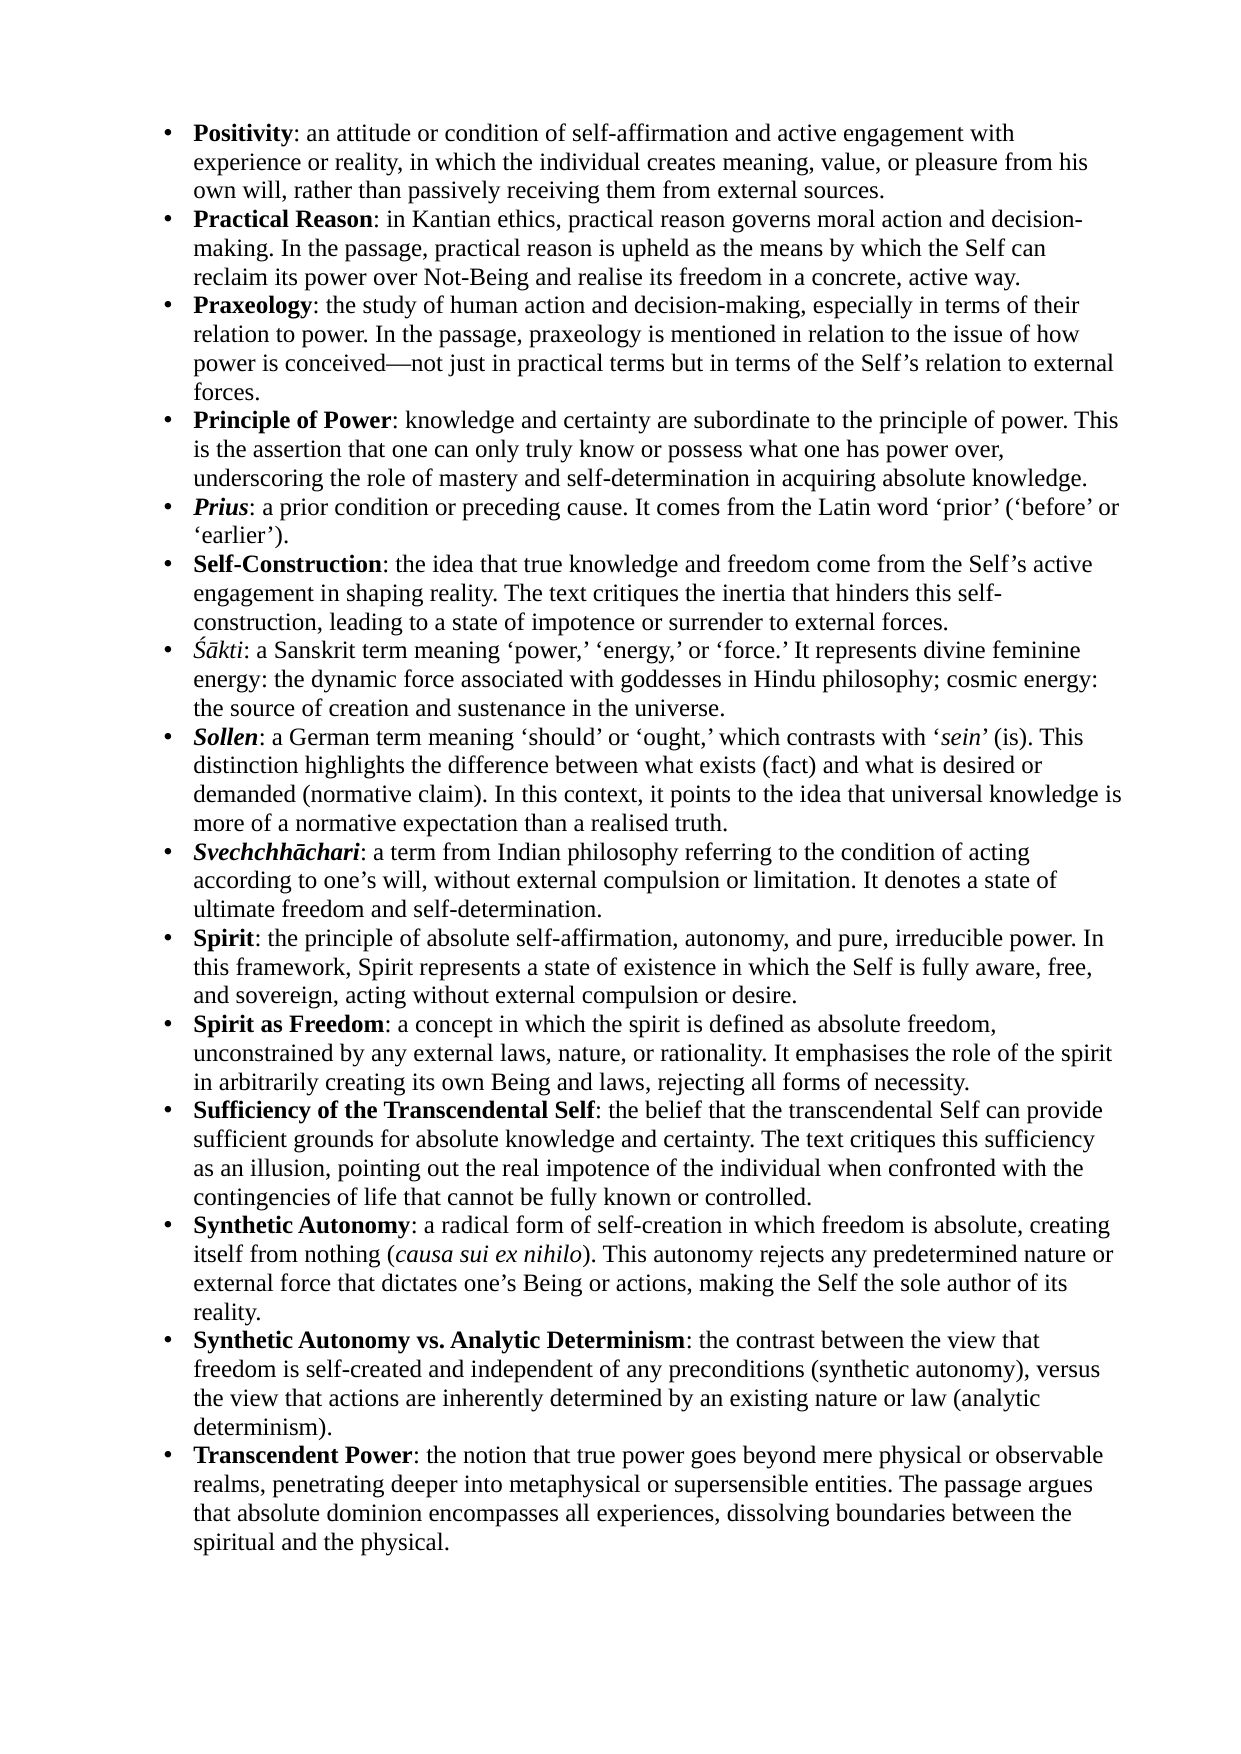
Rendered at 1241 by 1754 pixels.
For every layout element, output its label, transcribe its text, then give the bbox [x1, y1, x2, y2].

list Positivity: an attitude or condition of self-affirmation and active engagement with experience or reality, in which the individual creates meaning, value, or pleasure from his own will, rather than passively receiving them from external sources. [164, 118, 1122, 204]
list Praxeology: the study of human action and decision-making, especially in terms of their relation to power. In the passage, praxeology is mentioned in relation to the issue of how power is conceived—not just in practical terms but in terms of the Self’s relation to external forces. [164, 291, 1122, 406]
list Synthetic Autonomy: a radical form of self-creation in which freedom is absolute, creating itself from nothing (causa sui ex nihilo). This autonomy rejects any predetermined nature or external force that dictates one’s Being or actions, making the Self the sole author of its reality. [164, 1211, 1122, 1326]
list Spirit: the principle of absolute self-affirmation, autonomy, and pure, irreducible power. In this framework, Spirit represents a state of existence in which the Self is fully aware, free, and sovereign, acting without external compulsion or desire. [164, 923, 1122, 1009]
list Śākti: a Sanskrit term meaning ‘power,’ ‘energy,’ or ‘force.’ It represents divine feminine energy: the dynamic force associated with goddesses in Hindu philosophy; cosmic energy: the source of creation and sustenance in the universe. [164, 636, 1122, 722]
list Svechchhāchari: a term from Indian philosophy referring to the condition of acting according to one’s will, without external compulsion or limitation. It denotes a state of ultimate freedom and self-determination. [164, 837, 1122, 923]
list Sollen: a German term meaning ‘should’ or ‘ought,’ which contrasts with ‘sein’ (is). This distinction highlights the difference between what exists (fact) and what is desired or demanded (normative claim). In this context, it points to the idea that universal knowledge is more of a normative expectation than a realised truth. [164, 722, 1122, 837]
list Prius: a prior condition or preceding cause. It comes from the Latin word ‘prior’ (‘before’ or ‘earlier’). [164, 492, 1122, 549]
list Practical Reason: in Kantian ethics, practical reason governs moral action and decision-making. In the passage, practical reason is upheld as the means by which the Self can reclaim its power over Not-Being and realise its freedom in a concrete, active way. [164, 204, 1122, 291]
list Principle of Power: knowledge and certainty are subordinate to the principle of power. This is the assertion that one can only truly know or possess what one has power over, underscoring the role of mastery and self-determination in acquiring absolute knowledge. [164, 406, 1122, 492]
list Sufficiency of the Transcendental Self: the belief that the transcendental Self can provide sufficient grounds for absolute knowledge and certainty. The text critiques this sufficiency as an illusion, pointing out the real impotence of the individual when confronted with the contingencies of life that cannot be fully known or controlled. [164, 1096, 1122, 1211]
list Self-Construction: the idea that true knowledge and freedom come from the Self’s active engagement in shaping reality. The text critiques the inertia that hinders this self-construction, leading to a state of impotence or surrender to external forces. [164, 549, 1122, 636]
list Transcendent Power: the notion that true power goes beyond mere physical or observable realms, penetrating deeper into metaphysical or supersensible entities. The passage argues that absolute dominion encompasses all experiences, dissolving boundaries between the spiritual and the physical. [164, 1441, 1122, 1556]
list Synthetic Autonomy vs. Analytic Determinism: the contrast between the view that freedom is self-created and independent of any preconditions (synthetic autonomy), versus the view that actions are inherently determined by an existing nature or law (analytic determinism). [164, 1326, 1122, 1441]
list Spirit as Freedom: a concept in which the spirit is defined as absolute freedom, unconstrained by any external laws, nature, or rationality. It emphasises the role of the spirit in arbitrarily creating its own Being and laws, rejecting all forms of necessity. [164, 1009, 1122, 1096]
